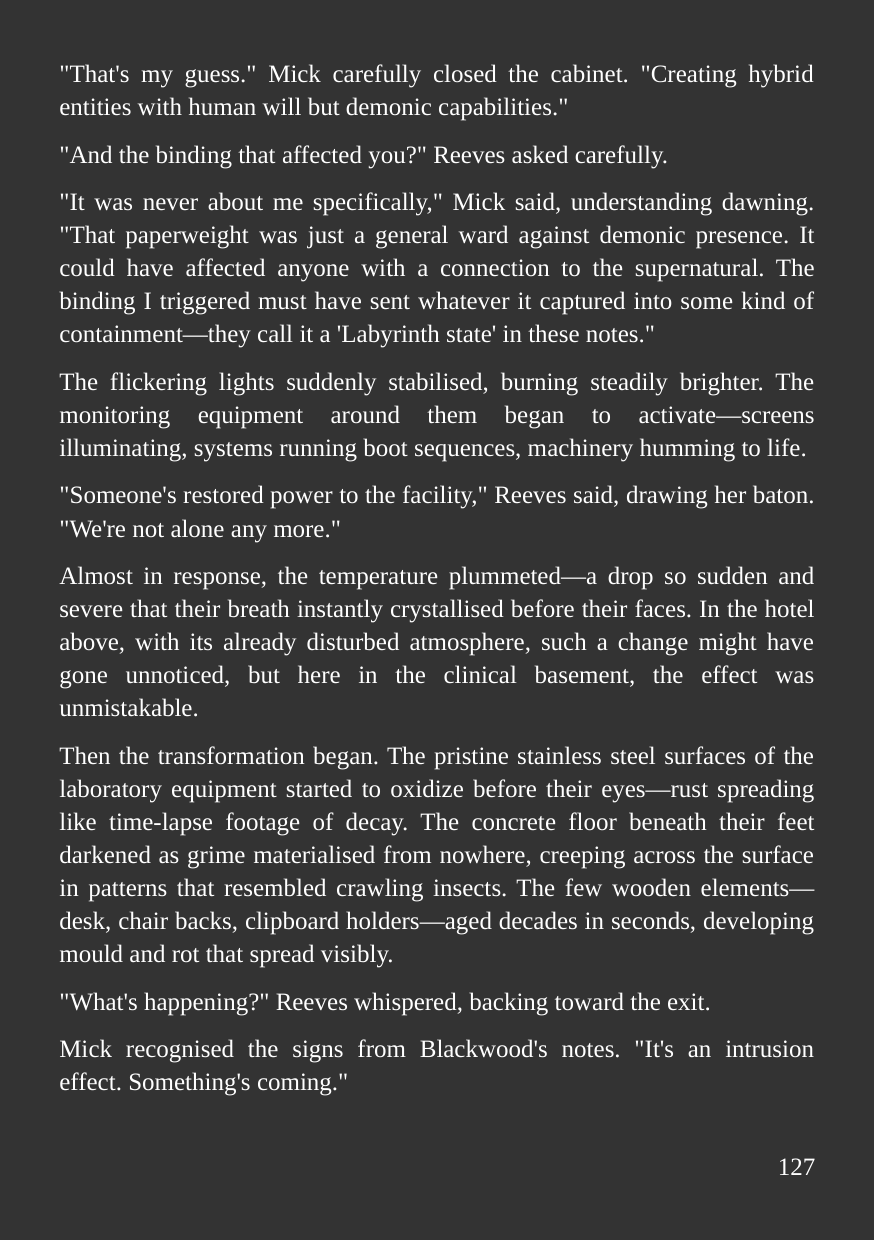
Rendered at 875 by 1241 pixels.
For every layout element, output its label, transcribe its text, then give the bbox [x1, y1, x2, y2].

text "And the binding that affected you?" Reeves asked carefully. [59, 140, 815, 168]
text "Someone's restored power to the facility," Reeves said, drawing her baton. "We're not alone any more." [59, 481, 815, 542]
text "What's happening?" Reeves whispered, backing toward the exit. [59, 987, 815, 1015]
text Almost in response, the temperature plummeted—a drop so sudden and severe that their breath instantly crystallised before their faces. In the hotel above, with its already disturbed atmosphere, such a change might have gone unnoticed, but here in the clinical basement, the effect was unmistakable. [59, 561, 815, 722]
text The flickering lights suddenly stabilised, burning steadily brighter. The monitoring equipment around them began to activate—screens illuminating, systems running boot sequences, machinery humming to life. [59, 367, 815, 462]
text "That's my guess." Mick carefully closed the cabinet. "Creating hybrid entities with human will but demonic capabilities." [59, 59, 815, 121]
text "It was never about me specifically," Mick said, understanding dawning. "That paperweight was just a general ward against demonic presence. It could have affected anyone with a connection to the supernatural. The binding I triggered must have sent whatever it captured into some kind of containment—they call it a 'Labyrinth state' in these notes." [59, 187, 815, 348]
text Then the transformation began. The pristine stainless steel surfaces of the laboratory equipment started to oxidize before their eyes—rust spreading like time-lapse footage of decay. The concrete floor beneath their feet darkened as grime materialised from nowhere, creeping across the surface in patterns that resembled crawling insects. The few wooden elements—desk, chair backs, clipboard holders—aged decades in seconds, developing mould and rot that spread visibly. [59, 741, 815, 968]
text Mick recognised the signs from Blackwood's notes. "It's an intrusion effect. Something's coming." [59, 1034, 815, 1096]
